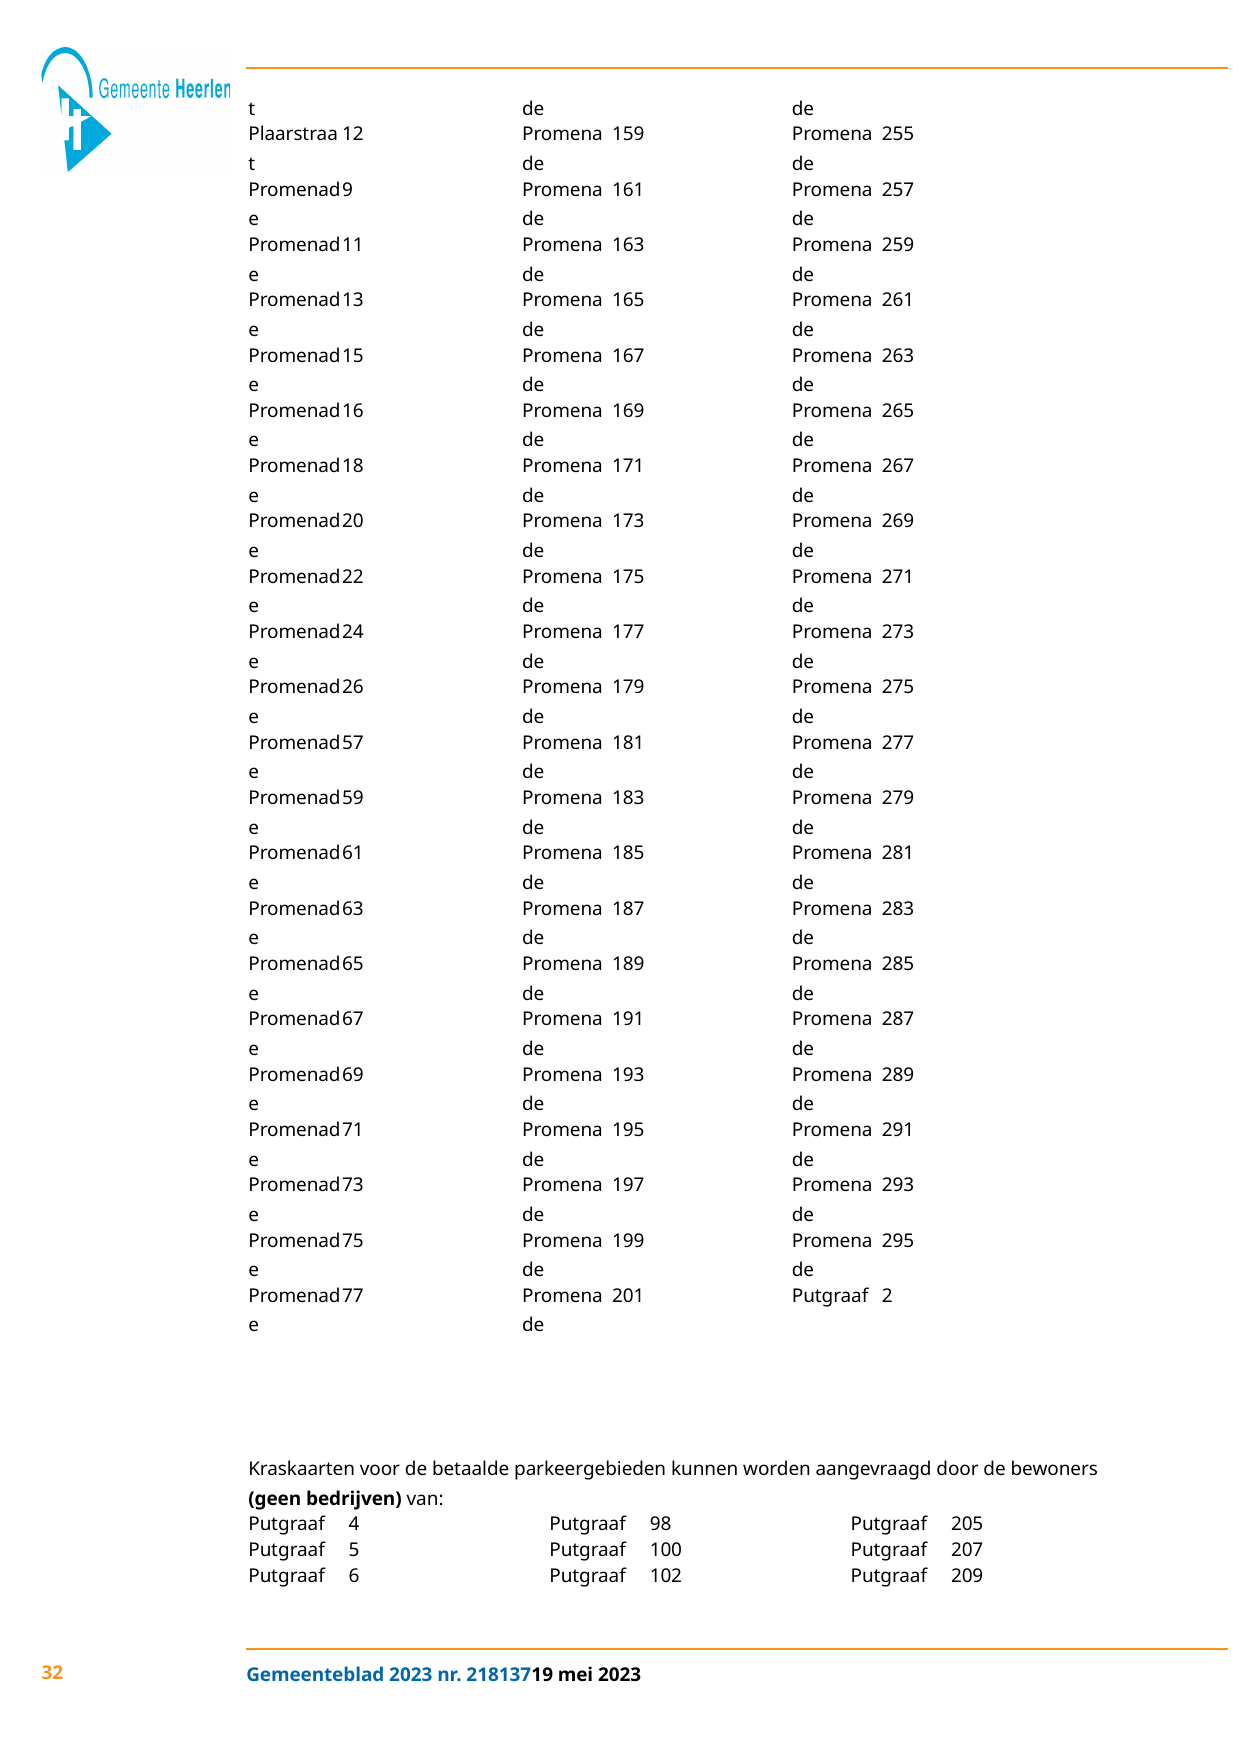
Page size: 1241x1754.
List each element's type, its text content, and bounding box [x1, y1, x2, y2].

table_cell [702, 95, 792, 121]
table_cell [248, 1338, 342, 1363]
table_cell Promenade [522, 729, 612, 784]
table_cell Promenade [522, 1227, 612, 1282]
table_cell Promenade [792, 1006, 882, 1061]
table_cell [972, 176, 1152, 231]
table_cell Promenade [522, 1171, 612, 1227]
table_cell [432, 1006, 522, 1061]
table_cell t [248, 95, 342, 121]
table_cell [972, 1227, 1152, 1282]
table_cell Promenade [522, 563, 612, 618]
table_cell Promenade [248, 397, 342, 452]
table_cell 207 [951, 1536, 1051, 1562]
table_cell 295 [882, 1227, 972, 1282]
table_cell 22 [342, 563, 432, 618]
table_cell Plaarstraat [248, 121, 342, 176]
table_cell Promenade [248, 453, 342, 508]
table_cell 177 [612, 618, 702, 674]
table_cell 255 [882, 121, 972, 176]
table_cell Promenade [522, 1006, 612, 1061]
table_cell [702, 840, 792, 895]
table_cell 100 [650, 1536, 750, 1562]
table_cell [882, 95, 972, 121]
table_cell [432, 674, 522, 729]
table_cell [432, 397, 522, 452]
table_cell 271 [882, 563, 972, 618]
table_cell 73 [342, 1171, 432, 1227]
table_cell Promenade [248, 1227, 342, 1282]
table_cell 77 [342, 1282, 432, 1337]
table_cell Promenade [522, 397, 612, 452]
table_cell Promenade [522, 342, 612, 397]
table_cell [449, 1562, 549, 1588]
table_cell [972, 840, 1152, 895]
table_cell [432, 176, 522, 231]
table_cell Promenade [792, 342, 882, 397]
table_cell 279 [882, 784, 972, 839]
table_cell [972, 784, 1152, 839]
table_cell 277 [882, 729, 972, 784]
table_cell Putgraaf [850, 1536, 951, 1562]
table_cell 18 [342, 453, 432, 508]
table_cell 273 [882, 618, 972, 674]
table_cell [972, 1282, 1152, 1337]
table_cell 263 [882, 342, 972, 397]
table_cell [702, 1061, 792, 1116]
table_cell 179 [612, 674, 702, 729]
table_cell Putgraaf [850, 1511, 951, 1536]
table_cell [432, 286, 522, 342]
table_cell [972, 231, 1152, 286]
table_cell Promenade [248, 1282, 342, 1337]
table_cell 4 [348, 1511, 449, 1536]
table_cell [972, 121, 1152, 176]
table_cell 161 [612, 176, 702, 231]
table_cell 6 [348, 1562, 449, 1588]
table_cell [432, 1116, 522, 1171]
table_cell [972, 397, 1152, 452]
table_cell [702, 1116, 792, 1171]
table_cell [702, 1227, 792, 1282]
table_cell 26 [342, 674, 432, 729]
table_cell [432, 840, 522, 895]
table_cell 67 [342, 1006, 432, 1061]
table_cell Putgraaf [549, 1536, 649, 1562]
table_cell [972, 453, 1152, 508]
table_cell [972, 895, 1152, 950]
table_cell Promenade [792, 618, 882, 674]
table_cell [342, 1338, 432, 1363]
table_cell Promenade [248, 176, 342, 231]
table_cell [702, 176, 792, 231]
table_cell [432, 231, 522, 286]
table_cell Promenade [792, 840, 882, 895]
table_cell 171 [612, 453, 702, 508]
table_cell 11 [342, 231, 432, 286]
table_cell [449, 1536, 549, 1562]
table_cell [702, 950, 792, 1006]
table_cell Promenade [792, 1116, 882, 1171]
table_cell [702, 1338, 792, 1363]
table_cell Promenade [522, 674, 612, 729]
table_cell 65 [342, 950, 432, 1006]
table_cell 183 [612, 784, 702, 839]
table_cell Putgraaf [248, 1511, 348, 1536]
table_cell [702, 397, 792, 452]
table_cell [432, 508, 522, 563]
table_cell 283 [882, 895, 972, 950]
table_cell Putgraaf [549, 1562, 649, 1588]
table_cell 289 [882, 1061, 972, 1116]
table_cell Promenade [792, 895, 882, 950]
table_cell [702, 1171, 792, 1227]
table_cell 209 [951, 1562, 1051, 1588]
table_cell Promenade [248, 1061, 342, 1116]
table_cell [522, 1338, 612, 1363]
table_cell Promenade [522, 950, 612, 1006]
table_cell [750, 1511, 850, 1536]
table_cell [750, 1536, 850, 1562]
table_cell [432, 895, 522, 950]
table_cell 175 [612, 563, 702, 618]
table_cell [702, 342, 792, 397]
table_cell Putgraaf [792, 1282, 882, 1337]
table_cell Promenade [248, 563, 342, 618]
table_cell [432, 95, 522, 121]
table_cell 185 [612, 840, 702, 895]
table_cell Promenade [248, 342, 342, 397]
table_cell 57 [342, 729, 432, 784]
table_cell 265 [882, 397, 972, 452]
table_cell Putgraaf [248, 1562, 348, 1588]
table_cell Promenade [522, 1116, 612, 1171]
table_cell 102 [650, 1562, 750, 1588]
table_cell Promenade [522, 1061, 612, 1116]
table_cell [792, 1338, 882, 1363]
table_cell Promenade [248, 840, 342, 895]
table_header Kraskaarten voor de betaalde parkeergebieden kunnen worden aangevraagd door de bewoners (geen bedrijven) van: [248, 1455, 1152, 1511]
table_cell [432, 1338, 522, 1363]
table_cell Promenade [248, 508, 342, 563]
table_cell 259 [882, 231, 972, 286]
table_cell [342, 95, 432, 121]
table_cell Promenade [792, 950, 882, 1006]
table_cell [432, 1282, 522, 1337]
table_cell Promenade [792, 121, 882, 176]
table_cell Promenade [522, 784, 612, 839]
table_cell [449, 1511, 549, 1536]
table_cell Promenade [522, 895, 612, 950]
table_cell [972, 1006, 1152, 1061]
table_cell [1051, 1511, 1152, 1536]
table_cell 267 [882, 453, 972, 508]
table_cell 63 [342, 895, 432, 950]
table_cell [432, 950, 522, 1006]
table_cell Putgraaf [549, 1511, 649, 1536]
table_cell 20 [342, 508, 432, 563]
table_cell 275 [882, 674, 972, 729]
table_cell Promenade [522, 840, 612, 895]
table_cell [702, 674, 792, 729]
table_cell [882, 1338, 972, 1363]
table_cell 261 [882, 286, 972, 342]
table_cell [750, 1562, 850, 1588]
table_cell [702, 508, 792, 563]
table_cell [612, 1338, 702, 1363]
table_cell 193 [612, 1061, 702, 1116]
table_cell Promenade [792, 729, 882, 784]
table_cell [432, 1227, 522, 1282]
table_cell Promenade [248, 895, 342, 950]
table_cell [972, 508, 1152, 563]
table_cell Promenade [248, 784, 342, 839]
table_cell Promenade [522, 453, 612, 508]
table_cell [702, 231, 792, 286]
table_cell [702, 563, 792, 618]
table_cell 24 [342, 618, 432, 674]
table_cell [432, 453, 522, 508]
table_cell 293 [882, 1171, 972, 1227]
table_cell Promenade [248, 1171, 342, 1227]
table_cell 187 [612, 895, 702, 950]
table_cell [432, 1061, 522, 1116]
table_cell Promenade [792, 231, 882, 286]
table_cell Promenade [522, 121, 612, 176]
table_cell [972, 950, 1152, 1006]
table_cell 201 [612, 1282, 702, 1337]
table_cell [432, 784, 522, 839]
table_cell de [522, 95, 612, 121]
table_cell [972, 563, 1152, 618]
table_cell 75 [342, 1227, 432, 1282]
table_cell Promenade [792, 453, 882, 508]
picture [41, 47, 59, 70]
table_cell Promenade [248, 1116, 342, 1171]
table_cell 285 [882, 950, 972, 1006]
table_cell 199 [612, 1227, 702, 1282]
table_cell 165 [612, 286, 702, 342]
table_cell 257 [882, 176, 972, 231]
table_cell 59 [342, 784, 432, 839]
table_cell Promenade [792, 1171, 882, 1227]
table_cell [702, 895, 792, 950]
table_cell Promenade [522, 618, 612, 674]
table_cell Promenade [792, 563, 882, 618]
table_cell 281 [882, 840, 972, 895]
table_cell Promenade [792, 176, 882, 231]
table_cell 5 [348, 1536, 449, 1562]
table_cell [972, 1171, 1152, 1227]
table_cell [972, 1061, 1152, 1116]
table_cell [972, 729, 1152, 784]
table_cell [972, 342, 1152, 397]
table_cell Promenade [792, 1061, 882, 1116]
table_cell 169 [612, 397, 702, 452]
table_cell [972, 1338, 1152, 1363]
table_cell 159 [612, 121, 702, 176]
table_cell Promenade [792, 508, 882, 563]
table_cell [432, 342, 522, 397]
picture [41, 47, 231, 172]
table_cell Promenade [248, 286, 342, 342]
table_cell 12 [342, 121, 432, 176]
table_cell Promenade [522, 1282, 612, 1337]
table_cell Promenade [522, 176, 612, 231]
table_cell [612, 95, 702, 121]
table_cell Promenade [522, 508, 612, 563]
table_cell [1051, 1562, 1152, 1588]
table_cell 291 [882, 1116, 972, 1171]
table_cell 13 [342, 286, 432, 342]
table_cell Promenade [248, 950, 342, 1006]
table_cell [972, 95, 1152, 121]
table_cell 61 [342, 840, 432, 895]
table_cell 69 [342, 1061, 432, 1116]
table_cell [432, 729, 522, 784]
table_cell 2 [882, 1282, 972, 1337]
table_cell 287 [882, 1006, 972, 1061]
table_cell 181 [612, 729, 702, 784]
table_cell 167 [612, 342, 702, 397]
table_cell 16 [342, 397, 432, 452]
table_cell 173 [612, 508, 702, 563]
table_cell [702, 286, 792, 342]
table_cell de [792, 95, 882, 121]
table_cell [432, 1171, 522, 1227]
table_cell 98 [650, 1511, 750, 1536]
table_cell 205 [951, 1511, 1051, 1536]
table_cell 71 [342, 1116, 432, 1171]
table_cell Promenade [792, 397, 882, 452]
table_cell 9 [342, 176, 432, 231]
table_cell [432, 618, 522, 674]
table_cell Promenade [248, 729, 342, 784]
table_cell 197 [612, 1171, 702, 1227]
table_cell [702, 121, 792, 176]
table_cell Promenade [792, 784, 882, 839]
table_cell [432, 121, 522, 176]
table_cell [702, 784, 792, 839]
table_cell [972, 1116, 1152, 1171]
table_cell 269 [882, 508, 972, 563]
table_cell 189 [612, 950, 702, 1006]
table_cell Promenade [792, 286, 882, 342]
table_cell Putgraaf [850, 1562, 951, 1588]
table_cell [1051, 1536, 1152, 1562]
table_cell [702, 618, 792, 674]
table_cell 163 [612, 231, 702, 286]
table_cell 15 [342, 342, 432, 397]
table_cell Promenade [248, 674, 342, 729]
table_cell [702, 1006, 792, 1061]
table_cell Promenade [522, 231, 612, 286]
table_cell [702, 453, 792, 508]
table_cell Promenade [248, 1006, 342, 1061]
table_cell [432, 563, 522, 618]
table_cell Promenade [522, 286, 612, 342]
table_cell [972, 674, 1152, 729]
table_cell Promenade [792, 1227, 882, 1282]
table_cell Promenade [248, 231, 342, 286]
table_cell Promenade [248, 618, 342, 674]
table_cell [972, 286, 1152, 342]
table_cell [702, 1282, 792, 1337]
table_cell 195 [612, 1116, 702, 1171]
table_cell Putgraaf [248, 1536, 348, 1562]
table_cell Promenade [792, 674, 882, 729]
table_cell [972, 618, 1152, 674]
table_cell [702, 729, 792, 784]
table_cell 191 [612, 1006, 702, 1061]
